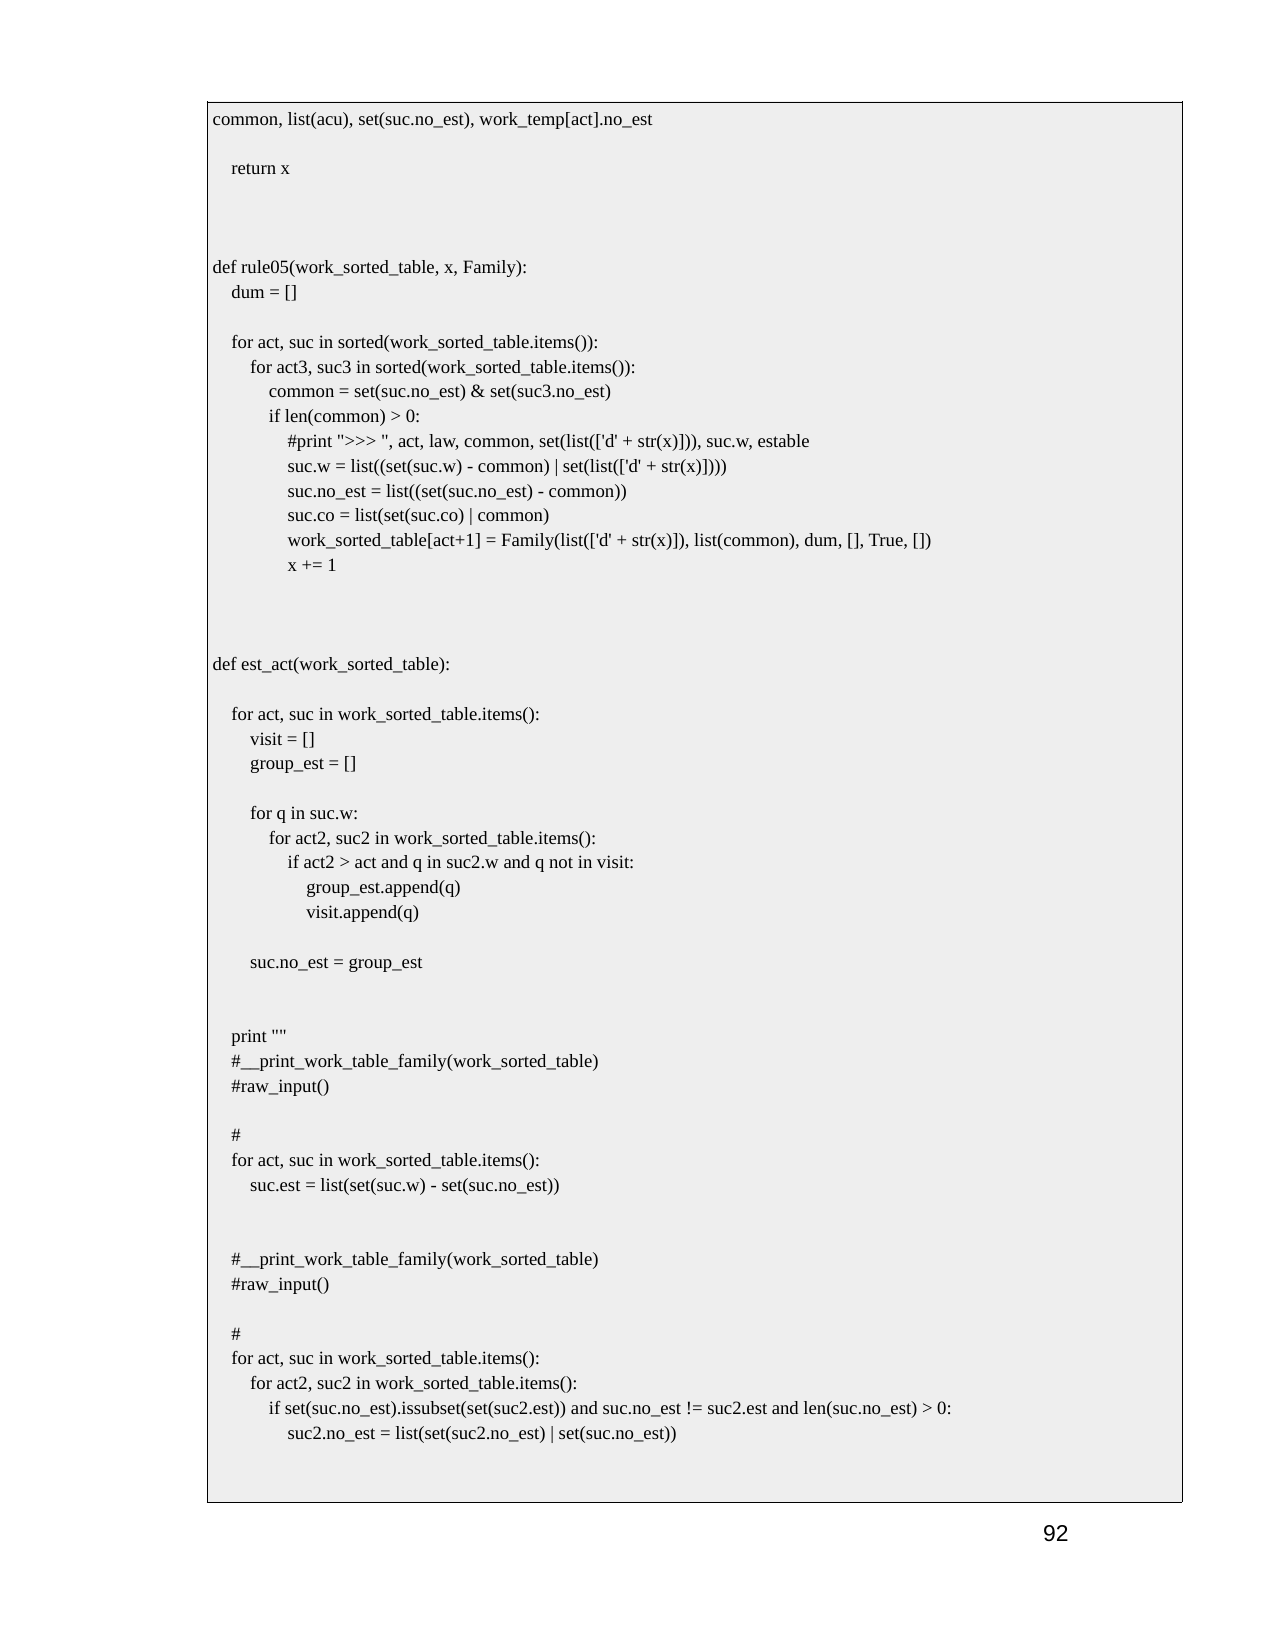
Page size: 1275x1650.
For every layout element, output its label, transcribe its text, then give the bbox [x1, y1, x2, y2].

table_header - common, list(acu), set(suc.no_est), work_temp[act].no_est return x def rule05(work_sorted_table, x, Family): dum = [] for act, suc in sorted(work_sorted_table.items()): for act3, suc3 in sorted(work_sorted_table.items()): common = set(suc.no_est) & set(suc3.no_est) if len(common) > 0: #print ">>> ", act, law, common, set(list(['d' + str(x)])), suc.w, estable suc.w = list((set(suc.w) - common) | set(list(['d' + str(x)]))) suc.no_est = list((set(suc.no_est) - common)) suc.co = list(set(suc.co) | common) work_sorted_table[act+1] = Family(list(['d' + str(x)]), list(common), dum, [], True, []) x += 1 def est_act(work_sorted_table): for act, suc in work_sorted_table.items(): visit = [] group_est = [] for q in suc.w: for act2, suc2 in work_sorted_table.items(): if act2 > act and q in suc2.w and q not in visit: group_est.append(q) visit.append(q) suc.no_est = group_est print "" #__print_work_table_family(work_sorted_table) #raw_input() # for act, suc in work_sorted_table.items(): suc.est = list(set(suc.w) - set(suc.no_est)) #__print_work_table_family(work_sorted_table) #raw_input() # for act, suc in work_sorted_table.items(): for act2, suc2 in work_sorted_table.items(): if set(suc.no_est).issubset(set(suc2.est)) and suc.no_est != suc2.est and len(suc.no_est) > 0: suc2.no_est = list(set(suc2.no_est) | set(suc.no_est)) [208, 103, 1182, 1502]
